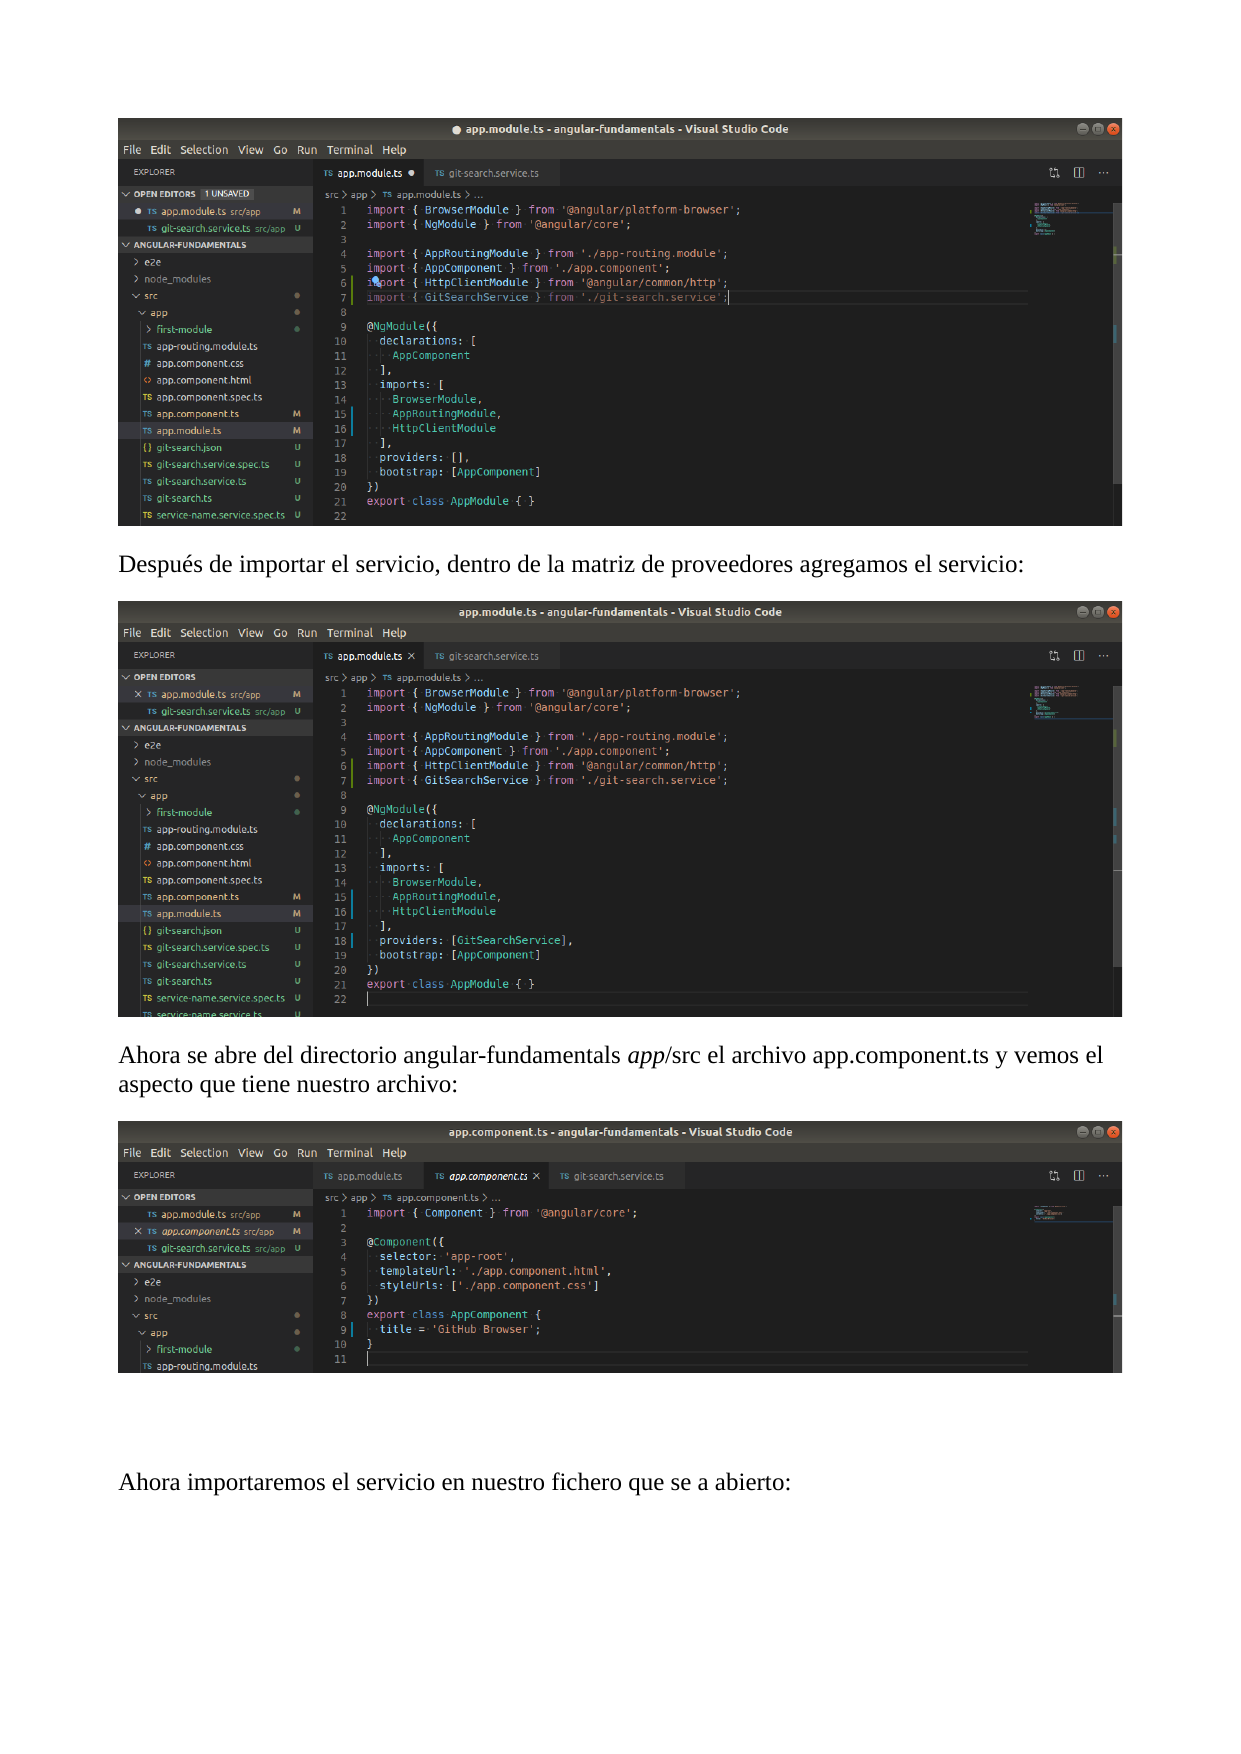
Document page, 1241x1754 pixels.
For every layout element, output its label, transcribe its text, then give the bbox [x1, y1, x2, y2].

text Ahora importaremos el servicio en nuestro fichero que se a abierto: [118, 1467, 1122, 1496]
picture [118, 118, 1123, 526]
picture [118, 1121, 1123, 1373]
text Ahora se abre del directorio angular-fundamentals app/src el archivo app.component.ts y vemos el aspecto que tiene nuestro archivo: [118, 1041, 1122, 1098]
picture [118, 601, 1123, 1017]
text Después de importar el servicio, dentro de la matriz de proveedores agregamos el servicio: [118, 549, 1122, 578]
